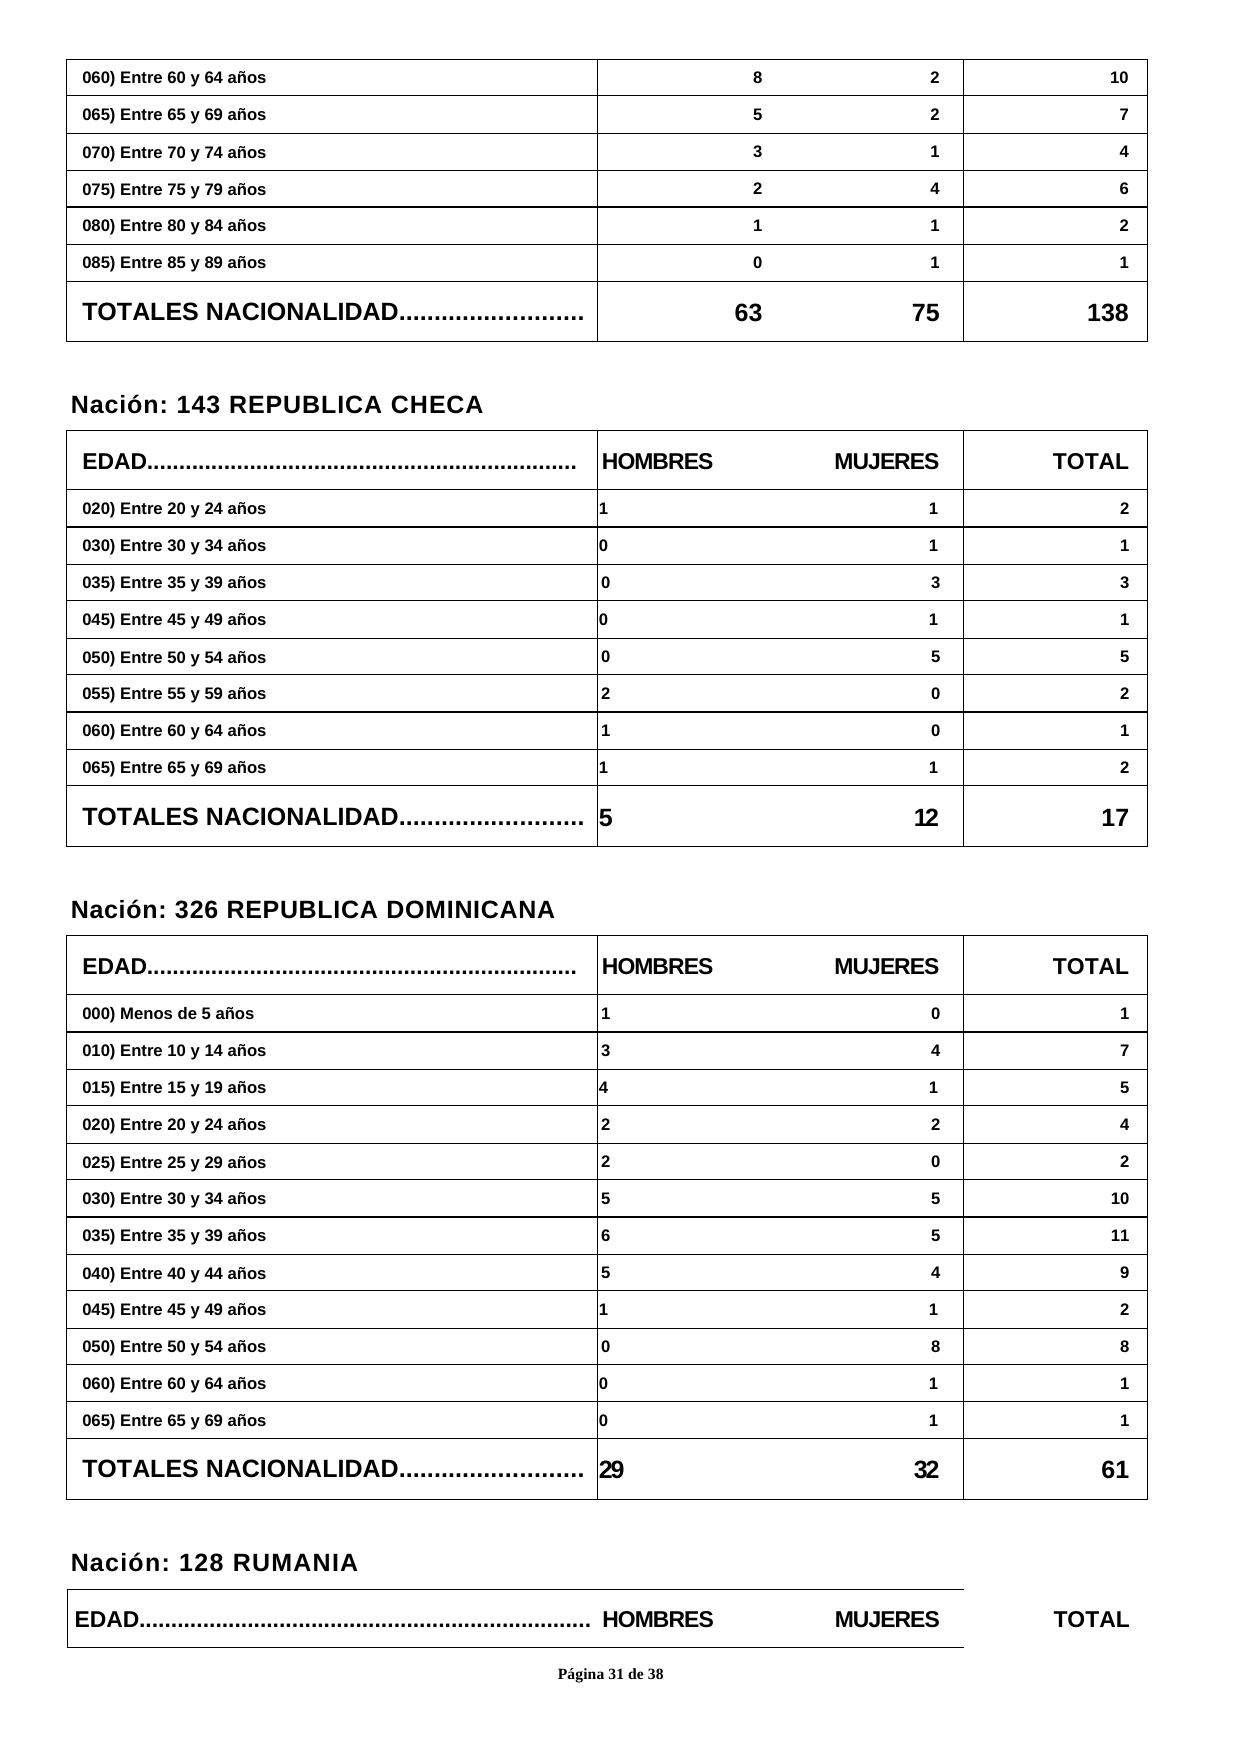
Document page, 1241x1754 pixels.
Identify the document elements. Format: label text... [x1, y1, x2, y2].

table_cell 1 [838, 245, 963, 281]
table_cell 8 [964, 1329, 1147, 1364]
table_cell 1 0 [598, 713, 963, 748]
table_header TOTAL [964, 1589, 1151, 1647]
table_cell 1 [964, 1402, 1147, 1438]
table_cell 4 [964, 1106, 1147, 1142]
table_cell 1 [964, 245, 1147, 281]
table_cell 63 [598, 282, 838, 341]
table_cell 3 [964, 565, 1147, 600]
table_cell 030) Entre 30 y 34 años [67, 1180, 597, 1216]
table_cell 1 1 [598, 490, 963, 526]
table_cell 5 [598, 96, 838, 132]
table_cell 17 [964, 786, 1147, 846]
table_cell 7 [964, 96, 1147, 132]
table_cell 065) Entre 65 y 69 años [67, 750, 597, 785]
table_cell 138 [964, 282, 1147, 341]
table_cell 10 [964, 1180, 1147, 1216]
table_cell 3 4 [598, 1033, 963, 1068]
table_cell 045) Entre 45 y 49 años [67, 1291, 597, 1327]
table_cell TOTALES NACIONALIDAD [67, 1439, 597, 1499]
table_header EDAD [67, 936, 597, 994]
table_cell 4 1 [598, 1070, 963, 1105]
table_cell 2 [964, 208, 1147, 243]
table_cell 0 1 [598, 1402, 963, 1438]
table_header EDAD [68, 1590, 598, 1647]
table_cell 1 [598, 208, 838, 243]
table_cell 7 [964, 1033, 1147, 1068]
table_cell 2 [964, 1291, 1147, 1327]
table_cell 060) Entre 60 y 64 años [67, 1365, 597, 1401]
table_cell 035) Entre 35 y 39 años [67, 565, 597, 600]
table_cell 055) Entre 55 y 59 años [67, 675, 597, 711]
table_cell 070) Entre 70 y 74 años [67, 134, 597, 169]
table_cell 1 [964, 601, 1147, 637]
table_cell 5 [964, 639, 1147, 674]
table_cell 11 [964, 1218, 1147, 1253]
table_cell 035) Entre 35 y 39 años [67, 1218, 597, 1253]
table_header HOMBRES MUJERES [598, 936, 963, 994]
table_cell 020) Entre 20 y 24 años [67, 490, 597, 526]
table_cell 1 [964, 713, 1147, 748]
table_cell 9 [964, 1255, 1147, 1290]
table_cell 5 5 [598, 1180, 963, 1216]
table_header HOMBRES MUJERES [599, 1590, 964, 1647]
table_cell 2 [838, 96, 963, 132]
table_cell 050) Entre 50 y 54 años [67, 639, 597, 674]
table_cell 040) Entre 40 y 44 años [67, 1255, 597, 1290]
table_header EDAD [67, 431, 597, 489]
table_cell TOTALES NACIONALIDAD [67, 282, 597, 341]
table_cell 2 [598, 171, 838, 206]
table_cell 2 [964, 750, 1147, 785]
table_cell 5 4 [598, 1255, 963, 1290]
table_cell 020) Entre 20 y 24 años [67, 1106, 597, 1142]
table_header 8 [598, 60, 838, 95]
table_cell 0 1 [598, 528, 963, 563]
table_cell 1 [964, 528, 1147, 563]
table_cell 0 3 [598, 565, 963, 600]
table_header HOMBRES MUJERES [598, 431, 963, 489]
table_cell 025) Entre 25 y 29 años [67, 1144, 597, 1179]
table_cell 2 0 [598, 675, 963, 711]
table_cell 080) Entre 80 y 84 años [67, 208, 597, 243]
table_cell 045) Entre 45 y 49 años [67, 601, 597, 637]
table_cell 2 [964, 1144, 1147, 1179]
table_cell 5 [964, 1070, 1147, 1105]
table_cell 5 12 [598, 786, 963, 846]
table_cell 75 [838, 282, 963, 341]
table_header TOTAL [964, 936, 1147, 994]
table_cell 2 0 [598, 1144, 963, 1179]
table_cell 1 1 [598, 1291, 963, 1327]
table_cell 2 [964, 675, 1147, 711]
table_header 10 [964, 60, 1147, 95]
table_cell 2 2 [598, 1106, 963, 1142]
table_cell 0 1 [598, 1365, 963, 1401]
table_cell 060) Entre 60 y 64 años [67, 713, 597, 748]
table_cell 000) Menos de 5 años [67, 995, 597, 1031]
table_header 060) Entre 60 y 64 años [67, 60, 597, 95]
table_cell 015) Entre 15 y 19 años [67, 1070, 597, 1105]
table_cell 0 8 [598, 1329, 963, 1364]
table_cell 1 [838, 208, 963, 243]
text Nación: 143 REPUBLICA CHECA [71, 392, 1151, 418]
text Nación: 128 RUMANIA [71, 1551, 1151, 1577]
table_cell 075) Entre 75 y 79 años [67, 171, 597, 206]
table_cell 1 [964, 1365, 1147, 1401]
table_cell 085) Entre 85 y 89 años [67, 245, 597, 281]
table_cell 0 [598, 245, 838, 281]
table_cell 1 [838, 134, 963, 169]
table_cell 4 [964, 134, 1147, 169]
table_cell 4 [838, 171, 963, 206]
table_cell 0 1 [598, 601, 963, 637]
table_cell 6 [964, 171, 1147, 206]
table_cell 010) Entre 10 y 14 años [67, 1033, 597, 1068]
table_cell 1 1 [598, 750, 963, 785]
table_header 2 [838, 60, 963, 95]
table_cell 1 [964, 995, 1147, 1031]
table_cell 6 5 [598, 1218, 963, 1253]
table_cell 065) Entre 65 y 69 años [67, 1402, 597, 1438]
table_header TOTAL [964, 431, 1147, 489]
table_cell 2 [964, 490, 1147, 526]
text Página 31 de 38 [71, 1665, 1151, 1683]
table_cell TOTALES NACIONALIDAD [67, 786, 597, 846]
table_cell 030) Entre 30 y 34 años [67, 528, 597, 563]
text Nación: 326 REPUBLICA DOMINICANA [71, 897, 1151, 923]
table_cell 050) Entre 50 y 54 años [67, 1329, 597, 1364]
table_cell 1 0 [598, 995, 963, 1031]
table_cell 3 [598, 134, 838, 169]
table_cell 065) Entre 65 y 69 años [67, 96, 597, 132]
table_cell 0 5 [598, 639, 963, 674]
table_cell 61 [964, 1439, 1147, 1499]
table_cell 29 32 [598, 1439, 963, 1499]
